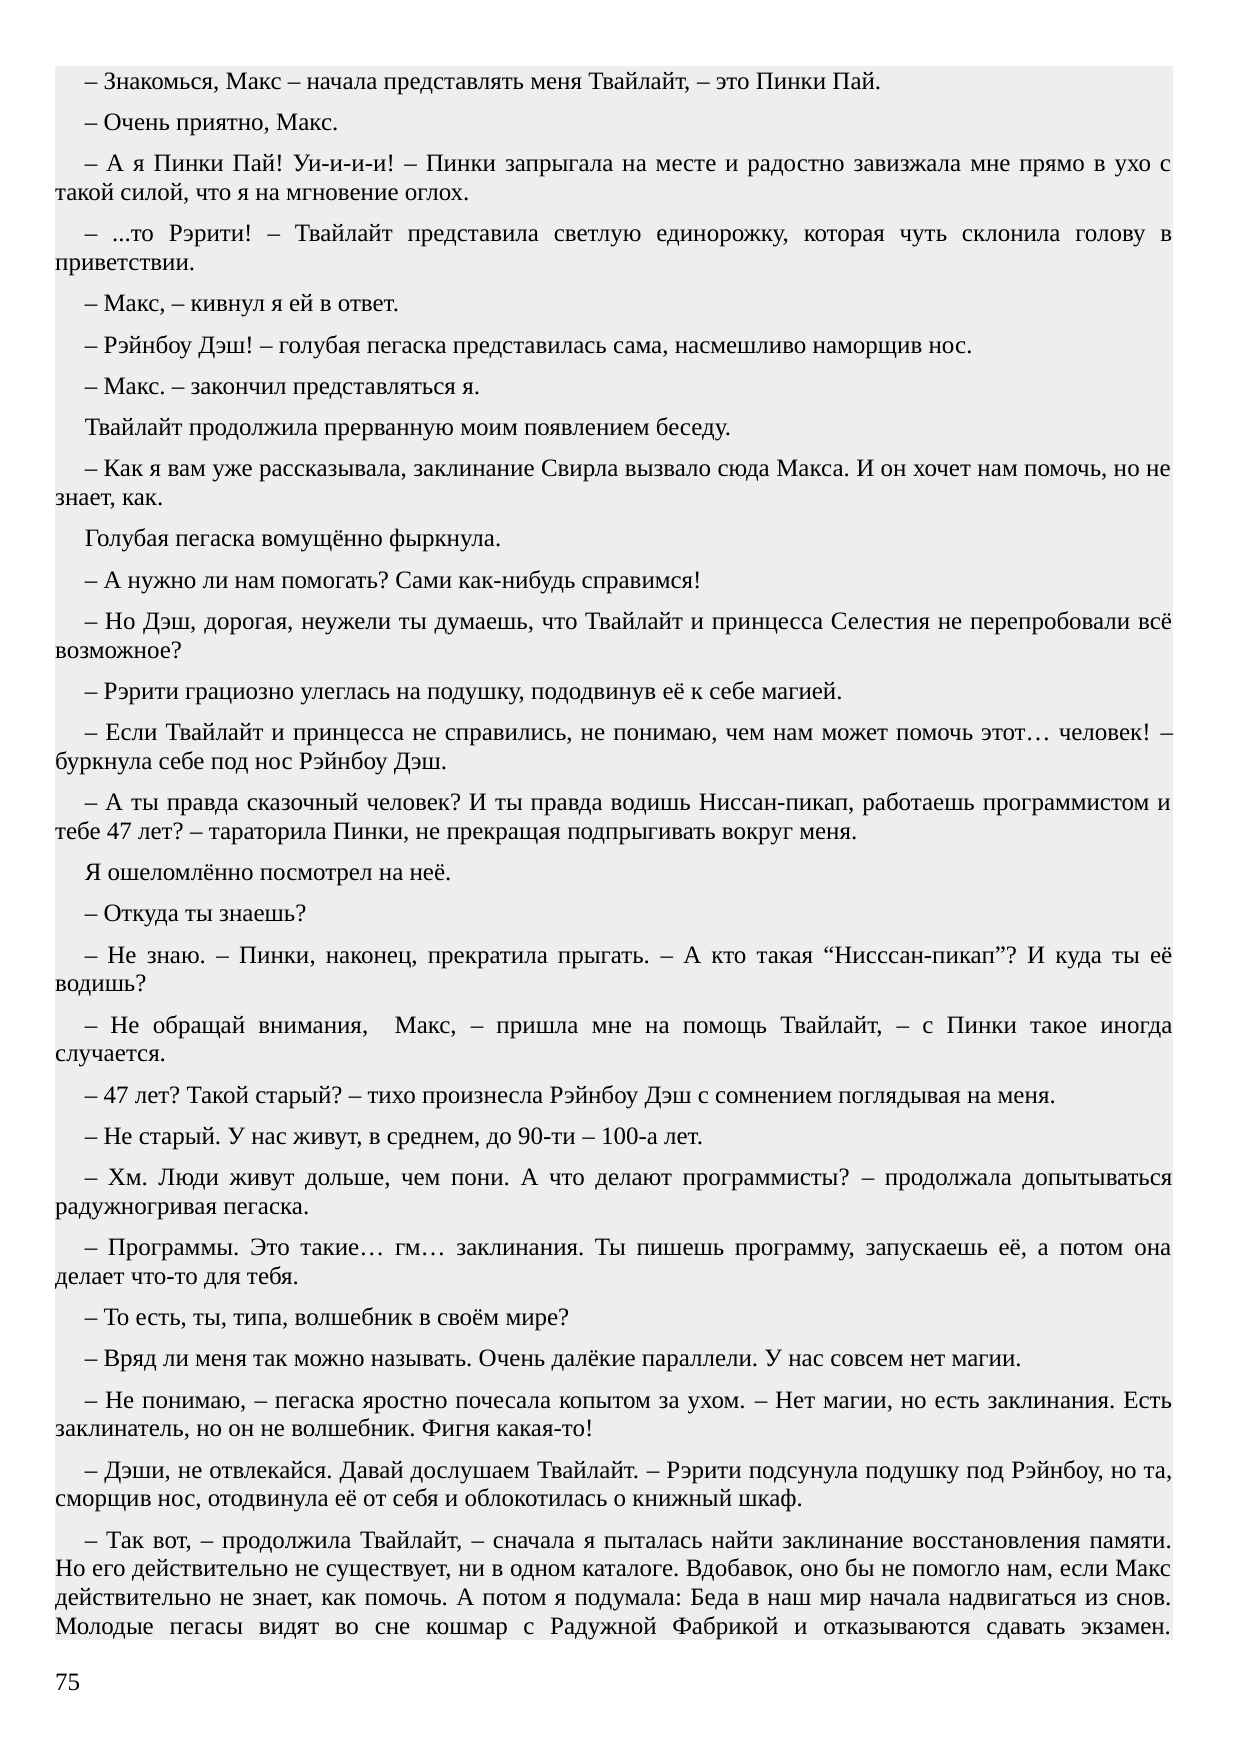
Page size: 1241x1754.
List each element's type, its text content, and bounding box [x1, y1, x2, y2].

text – Так вот, – продолжила Твайлайт, – сначала я пыталась найти заклинание восстановления памяти. Но его действительно не существует, ни в одном каталоге. Вдобавок, оно бы не помогло нам, если Макс действительно не знает, как помочь. А потом я подумала: Беда в наш мир начала надвигаться из снов. Молодые пегасы видят во сне кошмар с Радужной Фабрикой и отказываются сдавать экзамен. [55, 1525, 1173, 1640]
text – Дэши, не отвлекайся. Давай дослушаем Твайлайт. – Рэрити подсунула подушку под Рэйнбоу, но та, сморщив нос, отодвинула её от себя и облокотилась о книжный шкаф. [55, 1455, 1173, 1512]
text Я ошеломлённо посмотрел на неё. [55, 857, 1173, 886]
text – Макс, – кивнул я ей в ответ. [55, 288, 1173, 317]
text – 47 лет? Такой старый? – тихо произнесла Рэйнбоу Дэш с сомнением поглядывая на меня. [55, 1080, 1173, 1108]
text – Не понимаю, – пегаска яростно почесала копытом за ухом. – Нет магии, но есть заклинания. Есть заклинатель, но он не волшебник. Фигня какая-то! [55, 1385, 1173, 1442]
text – Не обращай внимания, Макс, – пришла мне на помощь Твайлайт, – с Пинки такое иногда случается. [55, 1010, 1173, 1067]
text – Как я вам уже рассказывала, заклинание Свирла вызвало сюда Макса. И он хочет нам помочь, но не знает, как. [55, 453, 1173, 511]
text – Вряд ли меня так можно называть. Очень далёкие параллели. У нас совсем нет магии. [55, 1343, 1173, 1372]
text – Рэрити грациозно улеглась на подушку, пододвинув её к себе магией. [55, 676, 1173, 705]
text – Не знаю. – Пинки, наконец, прекратила прыгать. – А кто такая “Нисссан-пикап”? И куда ты её водишь? [55, 940, 1173, 997]
text – А нужно ли нам помогать? Сами как-нибудь справимся! [55, 565, 1173, 593]
text – Хм. Люди живут дольше, чем пони. А что делают программисты? – продолжала допытываться радужногривая пегаска. [55, 1162, 1173, 1220]
text Голубая пегаска вомущённо фыркнула. [55, 523, 1173, 552]
text – Очень приятно, Макс. [55, 107, 1173, 136]
text – А ты правда сказочный человек? И ты правда водишь Ниссан-пикап, работаешь программистом и тебе 47 лет? – тараторила Пинки, не прекращая подпрыгивать вокруг меня. [55, 787, 1173, 845]
text – То есть, ты, типа, волшебник в своём мире? [55, 1302, 1173, 1331]
text – ...то Рэрити! – Твайлайт представила светлую единорожку, которая чуть склонила голову в приветствии. [55, 218, 1173, 276]
text – Макс. – закончил представляться я. [55, 371, 1173, 400]
text – Рэйнбоу Дэш! – голубая пегаска представилась сама, насмешливо наморщив нос. [55, 330, 1173, 358]
text Твайлайт продолжила прерванную моим появлением беседу. [55, 412, 1173, 441]
text – Программы. Это такие… гм… заклинания. Ты пишешь программу, запускаешь её, а потом она делает что-то для тебя. [55, 1232, 1173, 1290]
text – Откуда ты знаешь? [55, 898, 1173, 927]
text – А я Пинки Пай! Уи-и-и-и! – Пинки запрыгала на месте и радостно завизжала мне прямо в ухо с такой силой, что я на мгновение оглох. [55, 148, 1173, 206]
text – Если Твайлайт и принцесса не справились, не понимаю, чем нам может помочь этот… человек! – буркнула себе под нос Рэйнбоу Дэш. [55, 717, 1173, 775]
text – Не старый. У нас живут, в среднем, до 90-ти – 100-а лет. [55, 1121, 1173, 1150]
text – Но Дэш, дорогая, неужели ты думаешь, что Твайлайт и принцесса Селестия не перепробовали всё возможное? [55, 606, 1173, 663]
text – Знакомься, Макс – начала представлять меня Твайлайт, – это Пинки Пай. [55, 66, 1173, 95]
